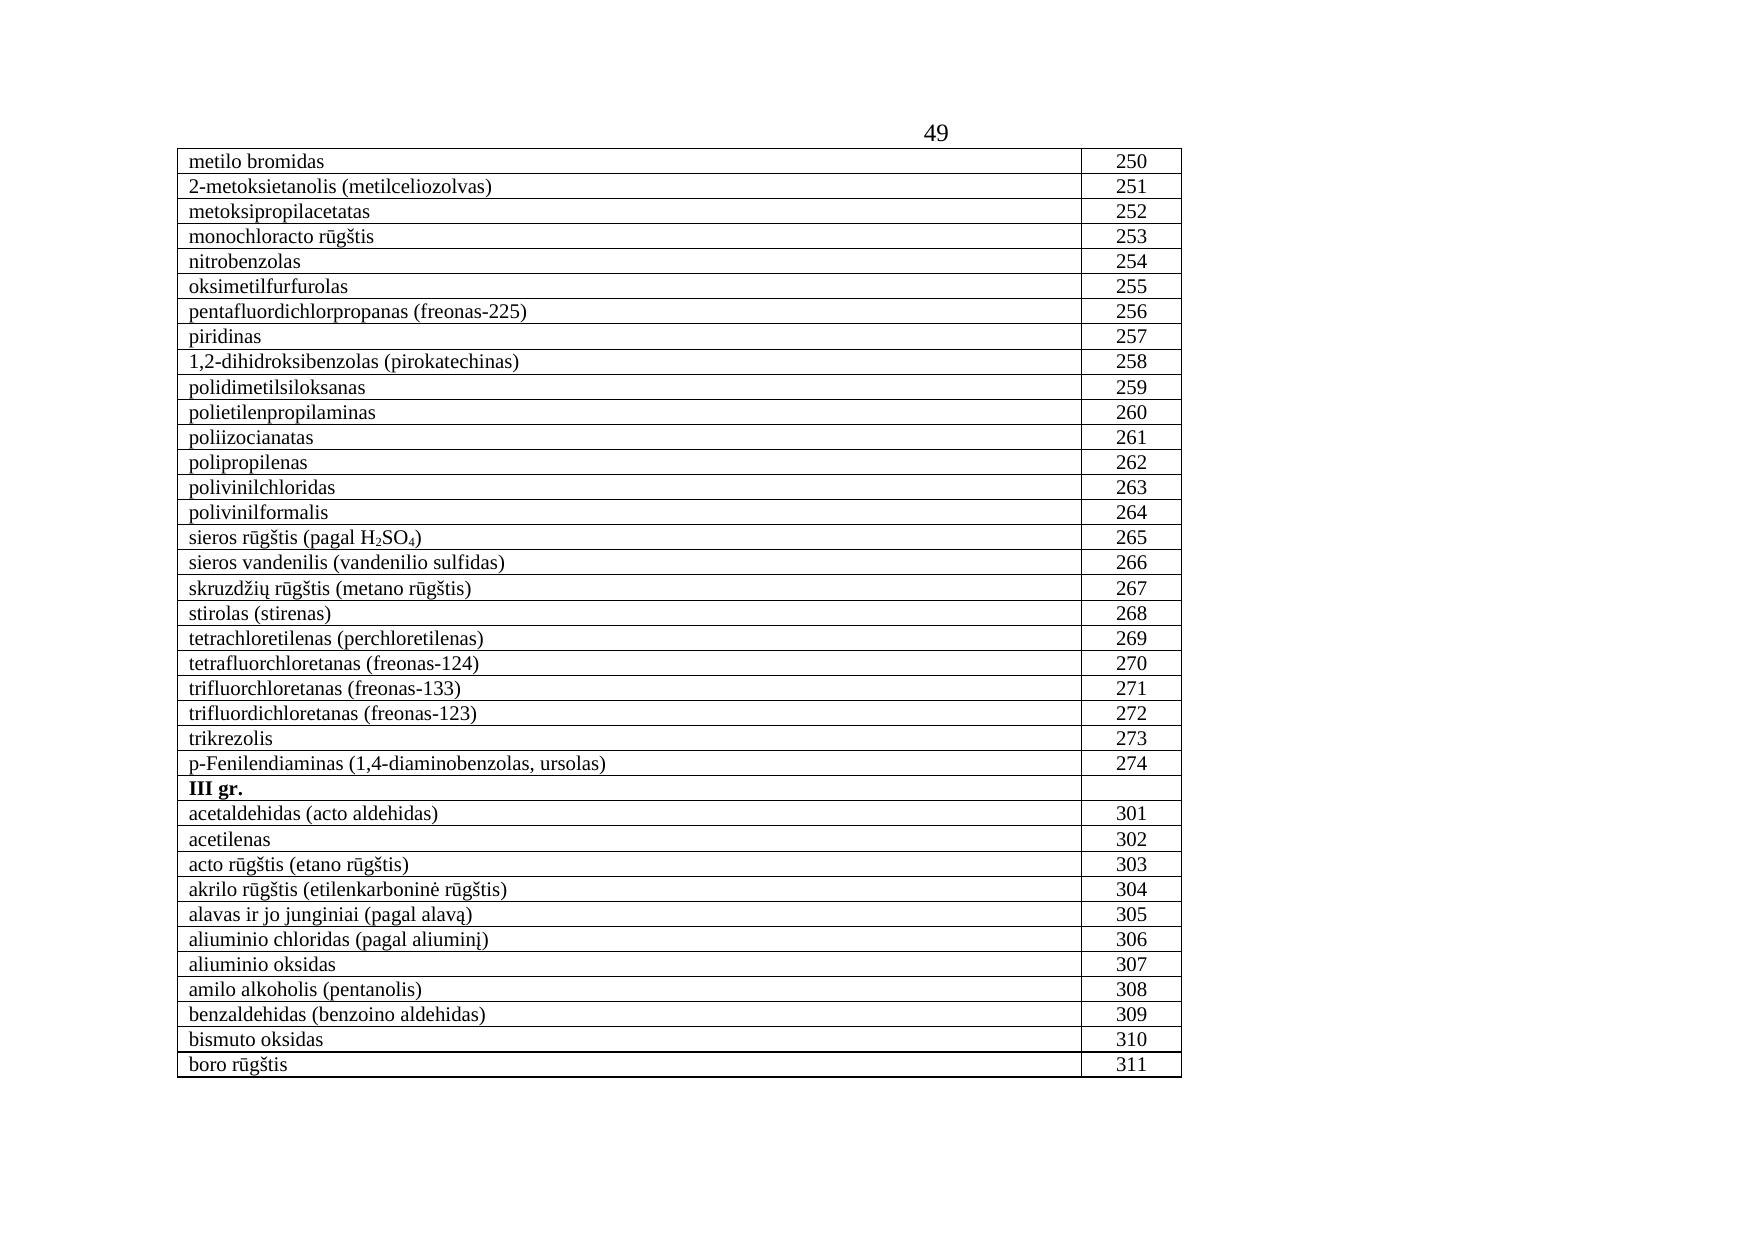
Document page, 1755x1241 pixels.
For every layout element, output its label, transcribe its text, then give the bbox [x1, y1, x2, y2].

table_cell 309 [1082, 1002, 1181, 1026]
table_cell 274 [1082, 751, 1181, 775]
table_cell skruzdžių rūgštis (metano rūgštis) [178, 575, 1081, 599]
table_cell 310 [1082, 1027, 1181, 1051]
table_cell 272 [1082, 701, 1181, 725]
table_cell 256 [1082, 299, 1181, 323]
table_cell 2-metoksietanolis (metilceliozolvas) [178, 174, 1081, 198]
table_cell sieros rūgštis (pagal H2SO4) [178, 525, 1081, 549]
table_cell oksimetilfurfurolas [178, 274, 1081, 298]
table_cell 266 [1082, 550, 1181, 574]
table_cell 308 [1082, 977, 1181, 1001]
table_cell 273 [1082, 726, 1181, 750]
table_cell polidimetilsiloksanas [178, 375, 1081, 399]
table_cell 268 [1082, 601, 1181, 624]
table_cell 261 [1082, 425, 1181, 449]
table_cell sieros vandenilis (vandenilio sulfidas) [178, 550, 1081, 574]
table_cell 250 [1082, 149, 1181, 173]
table_cell trikrezolis [178, 726, 1081, 750]
table_cell piridinas [178, 324, 1081, 348]
table_cell tetrafluorchloretanas (freonas-124) [178, 651, 1081, 675]
table_cell metoksipropilacetatas [178, 199, 1081, 223]
table_cell benzaldehidas (benzoino aldehidas) [178, 1002, 1081, 1026]
table_cell 254 [1082, 249, 1181, 273]
table_cell p-Fenilendiaminas (1,4-diaminobenzolas, ursolas) [178, 751, 1081, 775]
table_cell 260 [1082, 400, 1181, 424]
table_cell 303 [1082, 852, 1181, 876]
table_cell 259 [1082, 375, 1181, 399]
table_cell 253 [1082, 224, 1181, 248]
table_cell 305 [1082, 902, 1181, 926]
table_cell 255 [1082, 274, 1181, 298]
table_cell nitrobenzolas [178, 249, 1081, 273]
table_cell polivinilformalis [178, 500, 1081, 524]
table_cell alavas ir jo junginiai (pagal alavą) [178, 902, 1081, 926]
table_cell 258 [1082, 350, 1181, 373]
table_cell polipropilenas [178, 450, 1081, 474]
table_cell trifluorchloretanas (freonas-133) [178, 676, 1081, 700]
table_cell 262 [1082, 450, 1181, 474]
table_cell acetaldehidas (acto aldehidas) [178, 801, 1081, 825]
table_cell 311 [1082, 1053, 1181, 1076]
table_cell pentafluordichlorpropanas (freonas-225) [178, 299, 1081, 323]
table_cell 257 [1082, 324, 1181, 348]
table_cell 267 [1082, 575, 1181, 599]
table_cell stirolas (stirenas) [178, 601, 1081, 624]
table_cell amilo alkoholis (pentanolis) [178, 977, 1081, 1001]
table_cell trifluordichloretanas (freonas-123) [178, 701, 1081, 725]
table_cell tetrachloretilenas (perchloretilenas) [178, 626, 1081, 650]
table_cell 269 [1082, 626, 1181, 650]
table_cell III gr. [178, 776, 1081, 800]
table_cell 270 [1082, 651, 1181, 675]
table_cell 302 [1082, 826, 1181, 851]
table_cell 265 [1082, 525, 1181, 549]
table_cell bismuto oksidas [178, 1027, 1081, 1051]
table_cell aliuminio chloridas (pagal aliuminį) [178, 927, 1081, 951]
table_cell 307 [1082, 952, 1181, 976]
table_cell 271 [1082, 676, 1181, 700]
table_cell polietilenpropilaminas [178, 400, 1081, 424]
table_cell polivinilchloridas [178, 475, 1081, 499]
table_cell acto rūgštis (etano rūgštis) [178, 852, 1081, 876]
table_cell 1,2-dihidroksibenzolas (pirokatechinas) [178, 350, 1081, 373]
table_cell 301 [1082, 801, 1181, 825]
table_cell 306 [1082, 927, 1181, 951]
table_cell 304 [1082, 877, 1181, 901]
table_cell akrilo rūgštis (etilenkarboninė rūgštis) [178, 877, 1081, 901]
table_cell metilo bromidas [178, 149, 1081, 173]
table_cell 251 [1082, 174, 1181, 198]
table_cell poliizocianatas [178, 425, 1081, 449]
table_cell 263 [1082, 475, 1181, 499]
table_cell 264 [1082, 500, 1181, 524]
table_cell acetilenas [178, 826, 1081, 851]
table_cell monochloracto rūgštis [178, 224, 1081, 248]
table_cell [1082, 776, 1181, 800]
table_cell aliuminio oksidas [178, 952, 1081, 976]
table_cell boro rūgštis [178, 1053, 1081, 1076]
table_cell 252 [1082, 199, 1181, 223]
